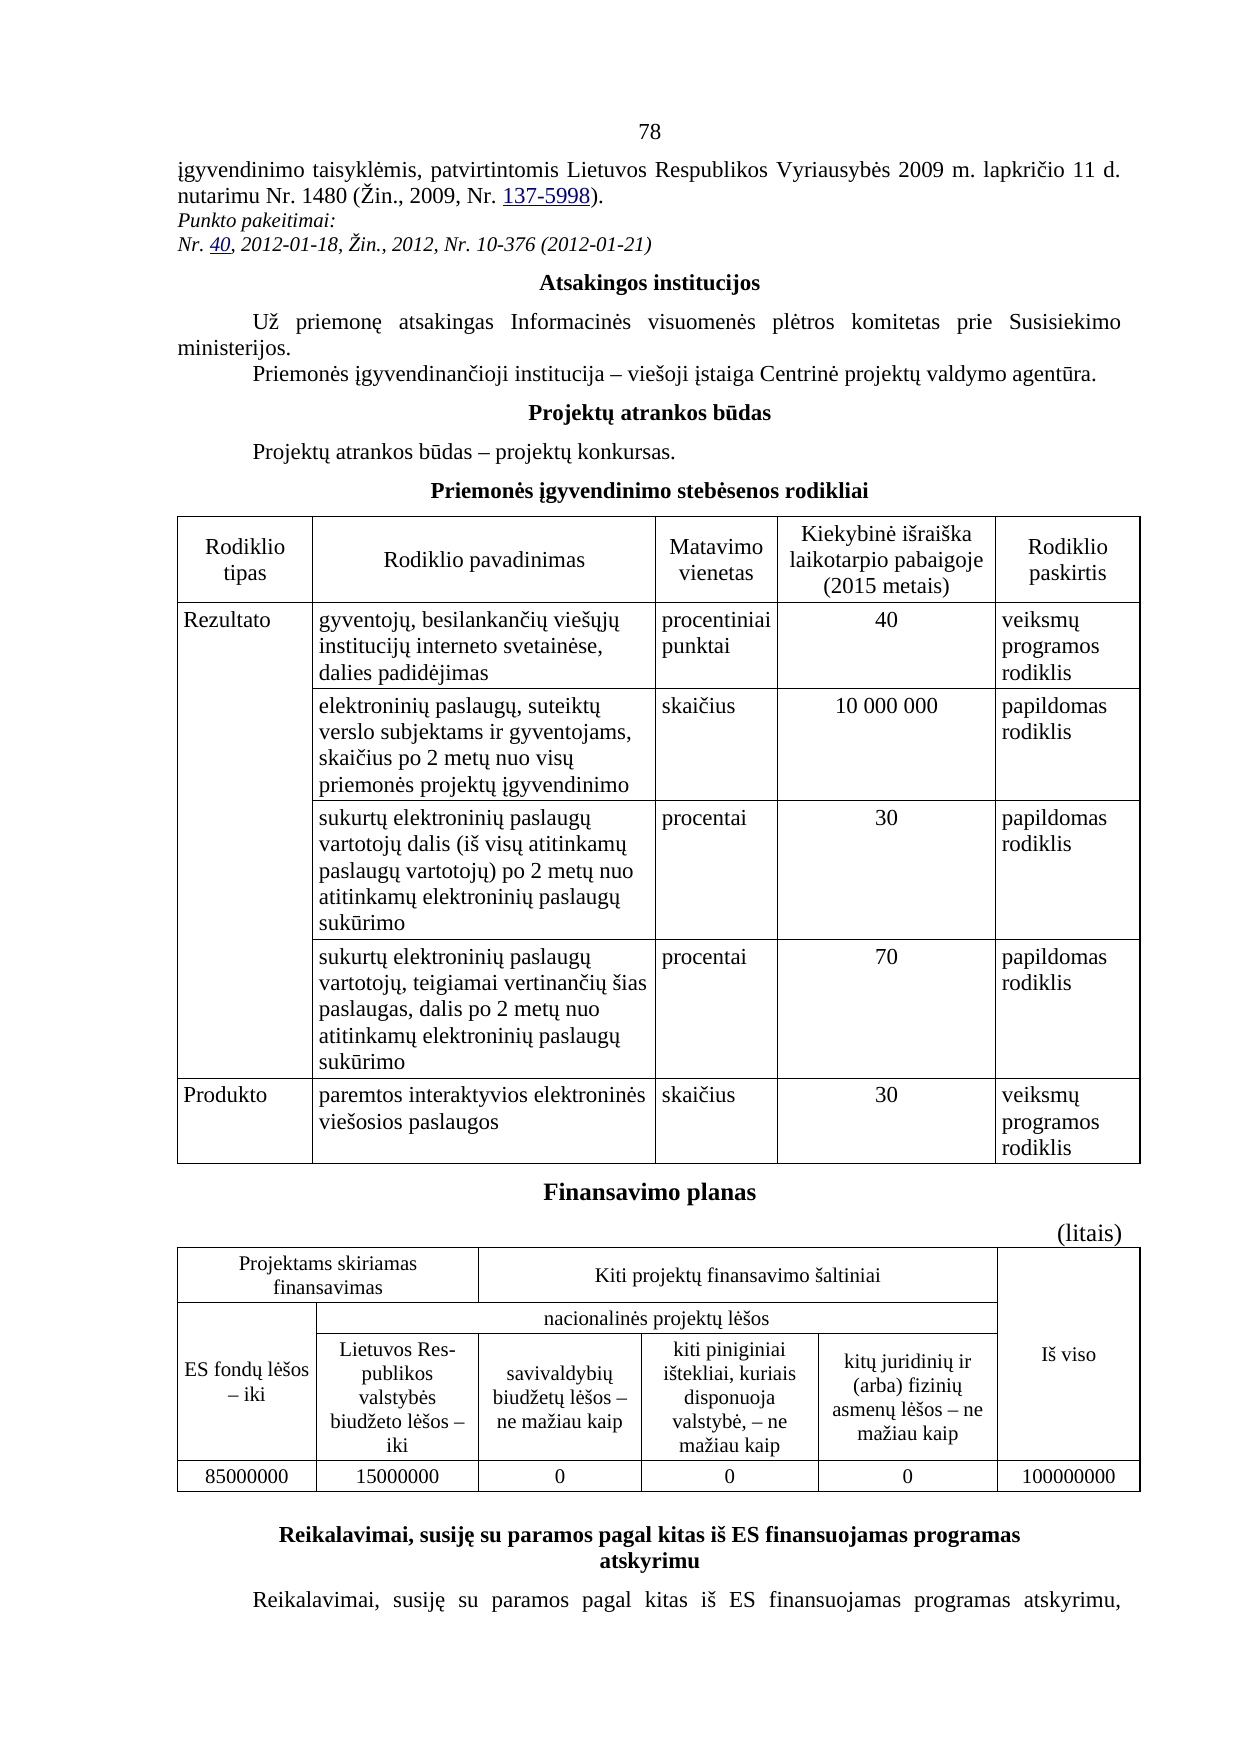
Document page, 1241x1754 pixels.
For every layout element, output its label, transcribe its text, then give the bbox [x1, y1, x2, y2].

table_cell 10 000 000 [778, 689, 995, 800]
table_cell Produkto [178, 1079, 312, 1163]
table_cell nacionalinės projektų lėšos [317, 1303, 997, 1333]
table_cell savivaldybių biudžetų lėšos – ne mažiau kaip [479, 1334, 641, 1460]
text Punkto pakeitimai: [177, 208, 1122, 232]
table_cell kitų juridinių ir (arba) fizinių asmenų lėšos – ne mažiau kaip [819, 1334, 997, 1460]
table_header Kiekybinė išraiška laikotarpio pabaigoje (2015 metais) [778, 517, 995, 602]
table_cell 40 [778, 603, 995, 688]
table_cell 30 [778, 1079, 995, 1163]
table_cell elektroninių paslaugų, suteiktų verslo subjektams ir gyventojams, skaičius po 2 metų nuo visų priemonės projektų įgyvendinimo [313, 689, 655, 800]
table_cell 0 [479, 1461, 641, 1491]
table_header Kiti projektų finansavimo šaltiniai [479, 1248, 997, 1302]
text įgyvendinimo taisyklėmis, patvirtintomis Lietuvos Respublikos Vyriausybės 2009 m. lapkričio 11 d. nutarimu Nr. 1480 (Žin., 2009, Nr. 137-5998). [177, 156, 1122, 208]
table_cell gyventojų, besilankančių viešųjų institucijų interneto svetainėse, dalies padidėjimas [313, 603, 655, 688]
table_cell procentiniai punktai [656, 603, 777, 688]
table_cell veiksmų programos rodiklis [996, 603, 1139, 688]
table_cell paremtos interaktyvios elektroninės viešosios paslaugos [313, 1079, 655, 1163]
text Projektų atrankos būdas – projektų konkursas. [177, 438, 1122, 464]
table_cell kiti piniginiai ištekliai, kuriais disponuoja valstybė, – ne mažiau kaip [642, 1334, 818, 1460]
text Atsakingos institucijos [177, 269, 1122, 295]
table_cell papildomas rodiklis [996, 801, 1139, 939]
text Nr. 40, 2012-01-18, Žin., 2012, Nr. 10-376 (2012-01-21) [177, 232, 1122, 256]
table_cell ES fondų lėšos – iki [178, 1303, 316, 1460]
table_cell skaičius [656, 1079, 777, 1163]
table_cell skaičius [656, 689, 777, 800]
table_cell 15000000 [317, 1461, 478, 1491]
table_header Matavimo vienetas [656, 517, 777, 602]
table_cell papildomas rodiklis [996, 940, 1139, 1077]
text Reikalavimai, susiję su paramos pagal kitas iš ES finansuojamas programas atskyrimu [177, 1521, 1122, 1573]
text Projektų atrankos būdas [177, 399, 1122, 426]
text (litais) [177, 1218, 1122, 1247]
table_cell 85000000 [178, 1461, 316, 1491]
table_header Rodiklio pavadinimas [313, 517, 655, 602]
text Reikalavimai, susiję su paramos pagal kitas iš ES finansuojamas programas atskyrimu, [177, 1586, 1122, 1612]
table_cell Lietuvos Res­publikos valstybės biudžeto lėšos – iki [317, 1334, 478, 1460]
table_header Rodiklio tipas [178, 517, 312, 602]
table_header Projektams skiriamas finansavimas [178, 1248, 478, 1302]
table_cell procentai [656, 940, 777, 1077]
table_cell veiksmų programos rodiklis [996, 1079, 1139, 1163]
text Priemonės įgyvendinimo stebėsenos rodikliai [177, 477, 1122, 503]
table_cell 0 [819, 1461, 997, 1491]
table_cell sukurtų elektroninių paslaugų vartotojų dalis (iš visų atitinkamų paslaugų vartotojų) po 2 metų nuo atitinkamų elektroninių paslaugų sukūrimo [313, 801, 655, 939]
table_header Iš viso [998, 1248, 1139, 1460]
table_cell Rezultato [178, 603, 312, 1077]
table_cell 30 [778, 801, 995, 939]
text Priemonės įgyvendinančioji institucija – viešoji įstaiga Centrinė projektų valdymo agentūra. [177, 361, 1122, 387]
table_cell 0 [642, 1461, 818, 1491]
text Finansavimo planas [177, 1177, 1122, 1206]
table_cell papildomas rodiklis [996, 689, 1139, 800]
table_header Rodiklio paskirtis [996, 517, 1139, 602]
table_cell 70 [778, 940, 995, 1077]
table_cell sukurtų elektroninių paslaugų vartotojų, teigiamai vertinančių šias paslaugas, dalis po 2 metų nuo atitinkamų elektroninių paslaugų sukūrimo [313, 940, 655, 1077]
table_cell 100000000 [998, 1461, 1139, 1491]
text Už priemonę atsakingas Informacinės visuomenės plėtros komitetas prie Susisiekimo ministerijos. [177, 308, 1122, 361]
table_cell procentai [656, 801, 777, 939]
